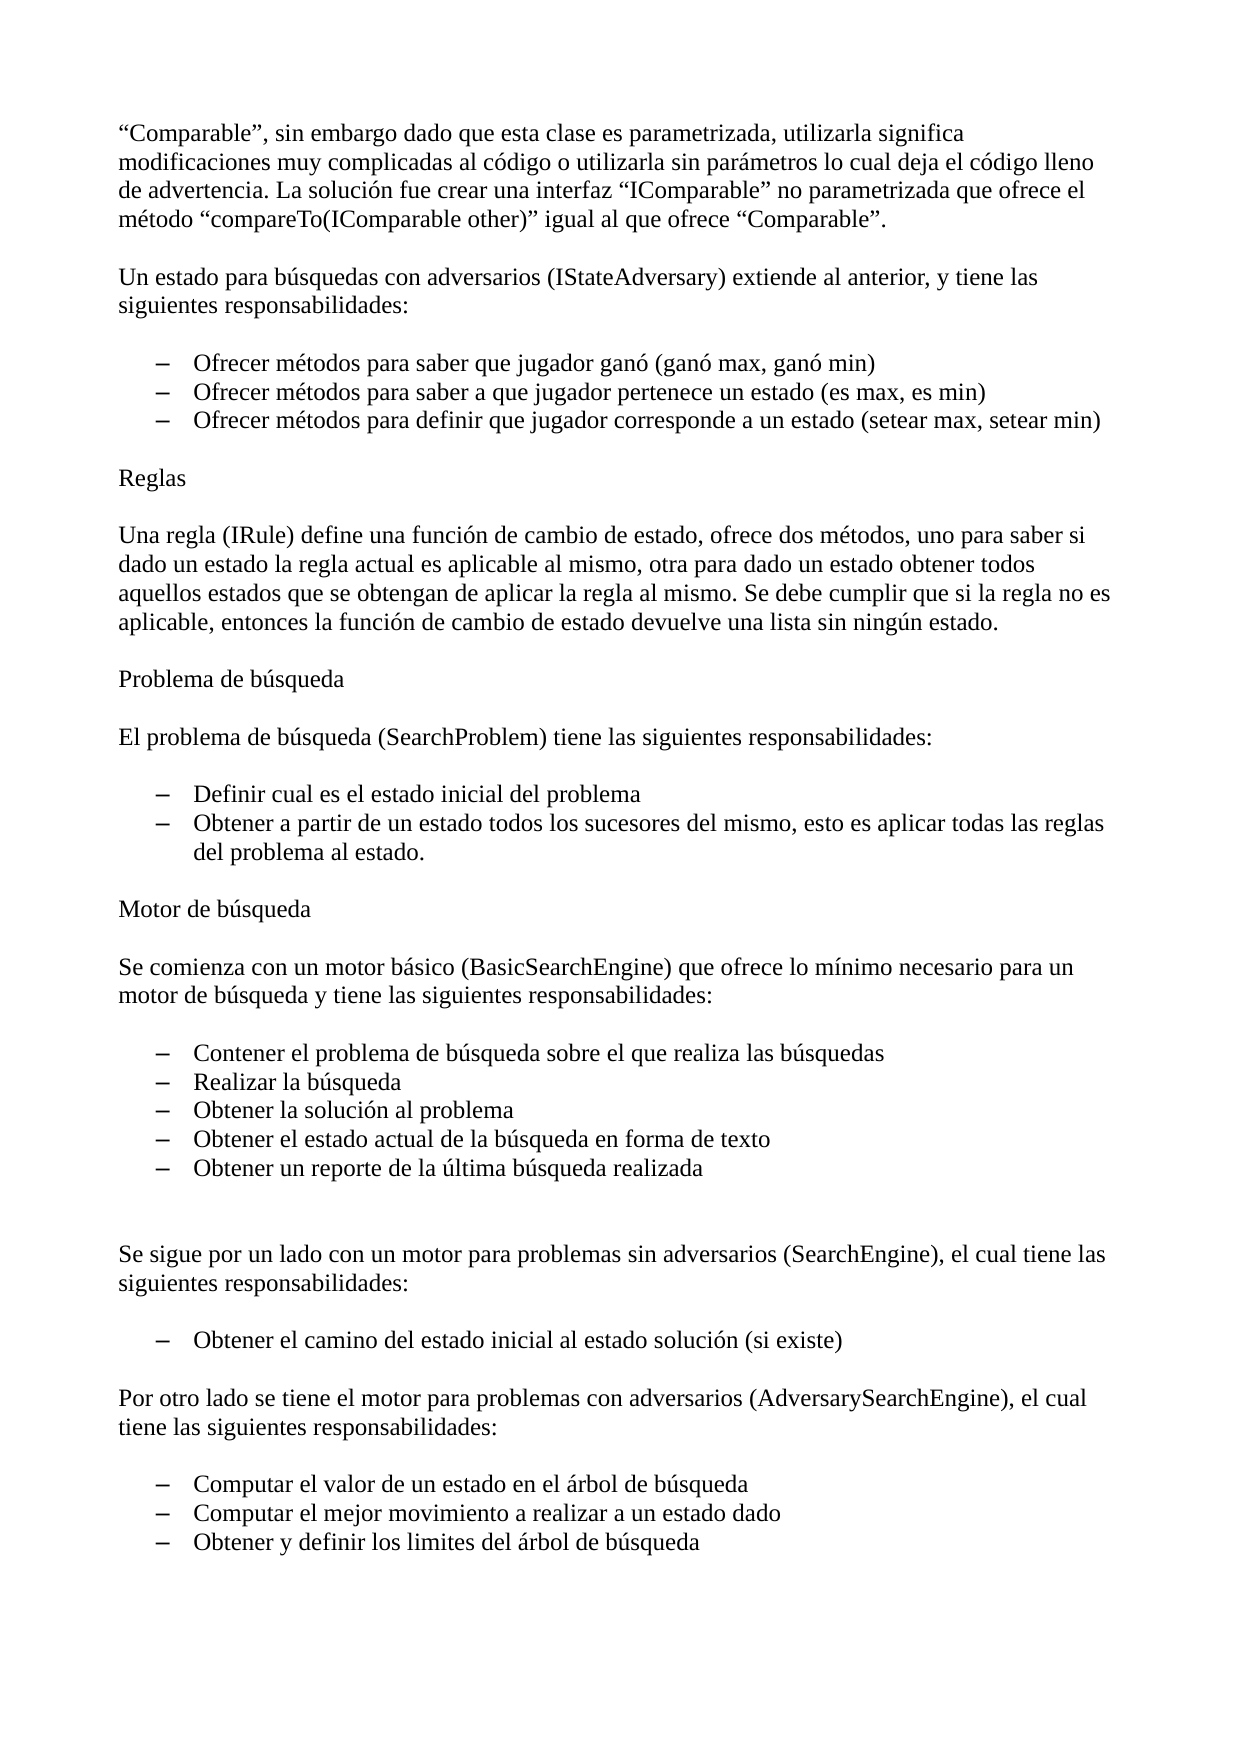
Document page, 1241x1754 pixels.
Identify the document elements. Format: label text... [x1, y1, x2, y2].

list Computar el mejor movimiento a realizar a un estado dado [156, 1498, 1122, 1527]
list Ofrecer métodos para saber que jugador ganó (ganó max, ganó min) [156, 348, 1122, 377]
list Obtener a partir de un estado todos los sucesores del mismo, esto es aplicar todas las reglas del problema al estado. [156, 808, 1122, 866]
list Obtener un reporte de la última búsqueda realizada [156, 1153, 1122, 1182]
text Motor de búsqueda [118, 894, 1122, 923]
text El problema de búsqueda (SearchProblem) tiene las siguientes responsabilidades: [118, 722, 1122, 751]
text Se sigue por un lado con un motor para problemas sin adversarios (SearchEngine), el cual tiene las siguientes responsabilidades: [118, 1239, 1122, 1297]
list Obtener el estado actual de la búsqueda en forma de texto [156, 1124, 1122, 1153]
list Realizar la búsqueda [156, 1067, 1122, 1096]
text Una regla (IRule) define una función de cambio de estado, ofrece dos métodos, uno para saber si dado un estado la regla actual es aplicable al mismo, otra para dado un estado obtener todos aquellos estados que se obtengan de aplicar la regla al mismo. Se debe cumplir que si la regla no es aplicable, entonces la función de cambio de estado devuelve una lista sin ningún estado. [118, 521, 1122, 636]
list Definir cual es el estado inicial del problema [156, 779, 1122, 808]
list Obtener y definir los limites del árbol de búsqueda [156, 1527, 1122, 1556]
text Se comienza con un motor básico (BasicSearchEngine) que ofrece lo mínimo necesario para un motor de búsqueda y tiene las siguientes responsabilidades: [118, 952, 1122, 1009]
list Ofrecer métodos para saber a que jugador pertenece un estado (es max, es min) [156, 377, 1122, 406]
text Problema de búsqueda [118, 664, 1122, 693]
list Obtener la solución al problema [156, 1096, 1122, 1124]
text Reglas [118, 463, 1122, 492]
text “Comparable”, sin embargo dado que esta clase es parametrizada, utilizarla significa modificaciones muy complicadas al código o utilizarla sin parámetros lo cual deja el código lleno de advertencia. La solución fue crear una interfaz “IComparable” no parametrizada que ofrece el método “compareTo(IComparable other)” igual al que ofrece “Comparable”. [118, 118, 1122, 233]
list Computar el valor de un estado en el árbol de búsqueda [156, 1469, 1122, 1498]
text Un estado para búsquedas con adversarios (IStateAdversary) extiende al anterior, y tiene las siguientes responsabilidades: [118, 262, 1122, 319]
list Ofrecer métodos para definir que jugador corresponde a un estado (setear max, setear min) [156, 406, 1122, 434]
list Contener el problema de búsqueda sobre el que realiza las búsquedas [156, 1038, 1122, 1067]
text Por otro lado se tiene el motor para problemas con adversarios (AdversarySearchEngine), el cual tiene las siguientes responsabilidades: [118, 1383, 1122, 1441]
list Obtener el camino del estado inicial al estado solución (si existe) [156, 1326, 1122, 1354]
